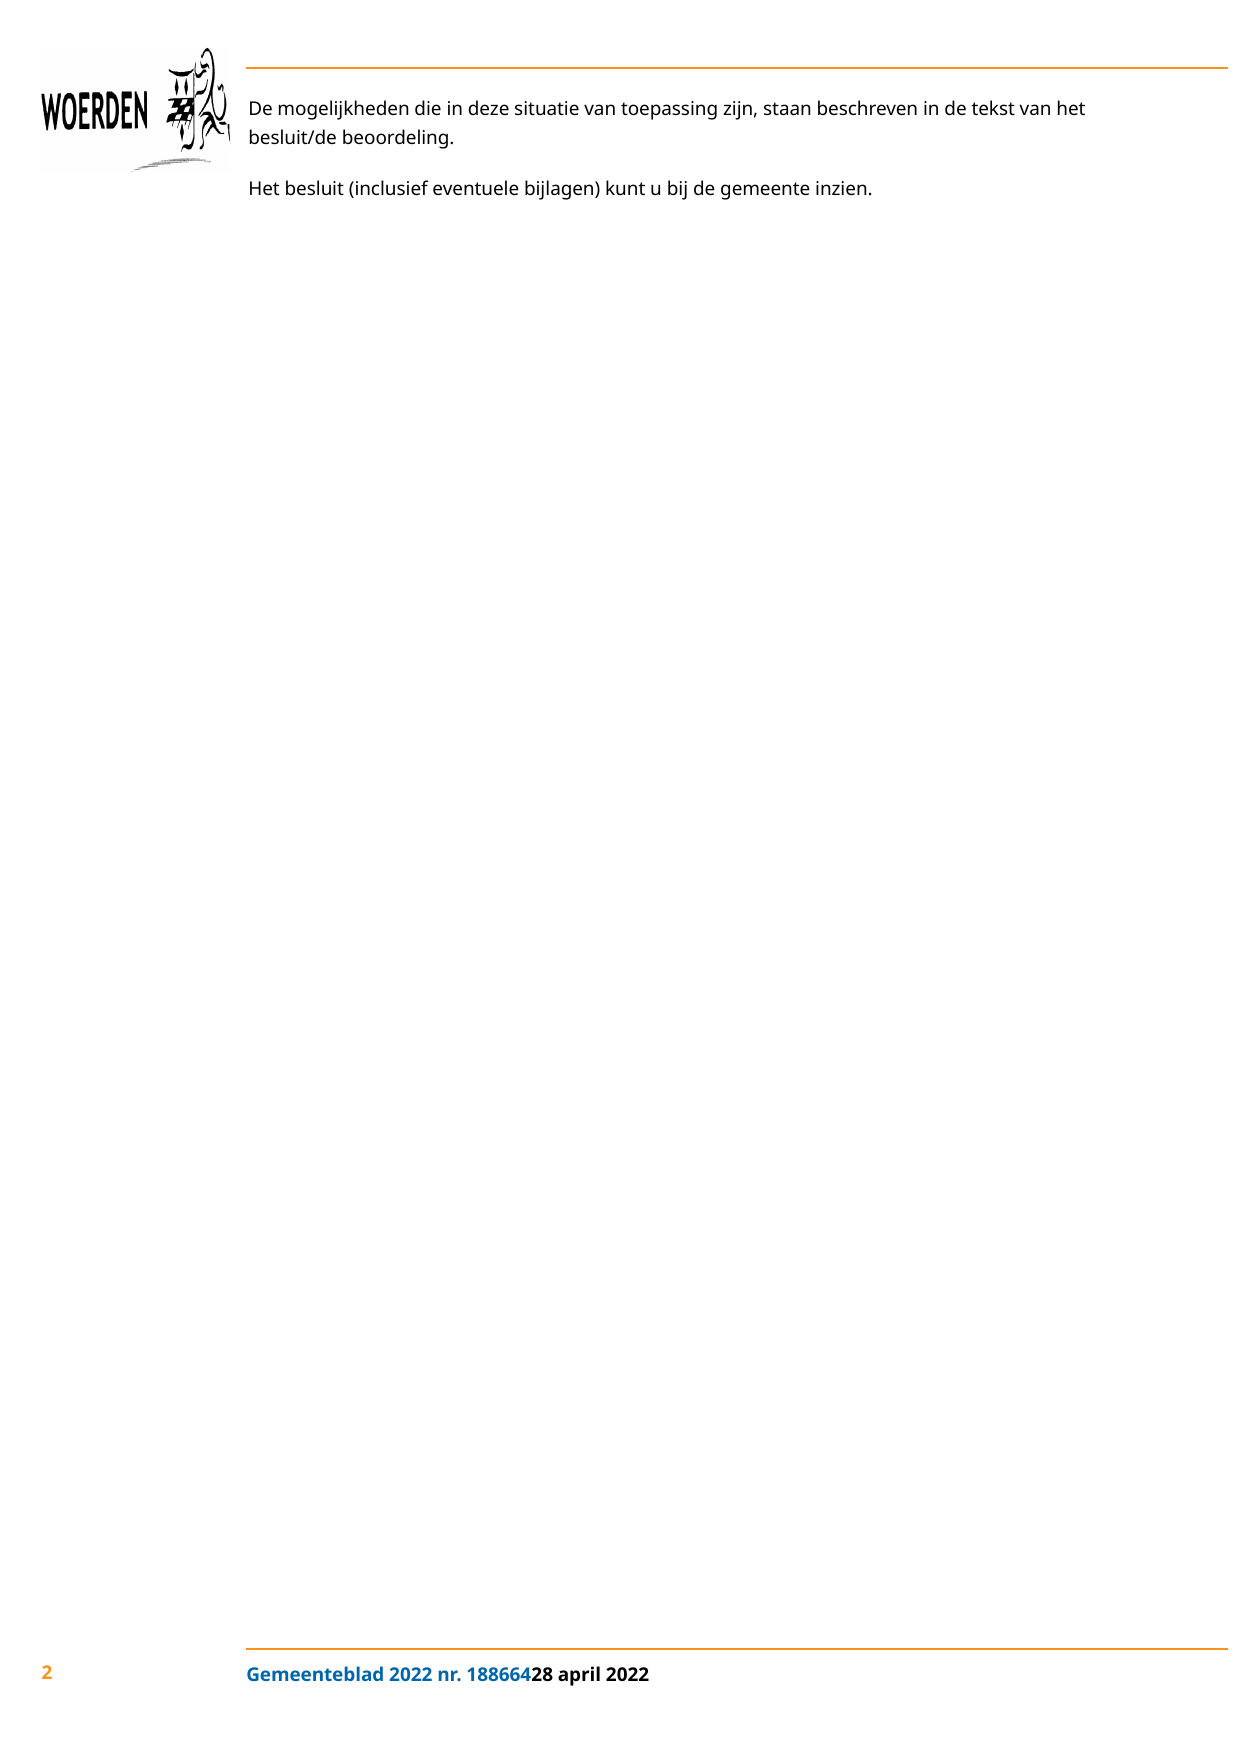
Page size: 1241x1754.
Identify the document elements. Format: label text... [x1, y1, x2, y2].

picture [41, 47, 231, 172]
text Het besluit (inclusief eventuele bijlagen) kunt u bij de gemeente inzien. [248, 175, 1152, 201]
text De mogelijkheden die in deze situatie van toepassing zijn, staan beschreven in de tekst van het besluit/de beoordeling. [248, 95, 1152, 150]
